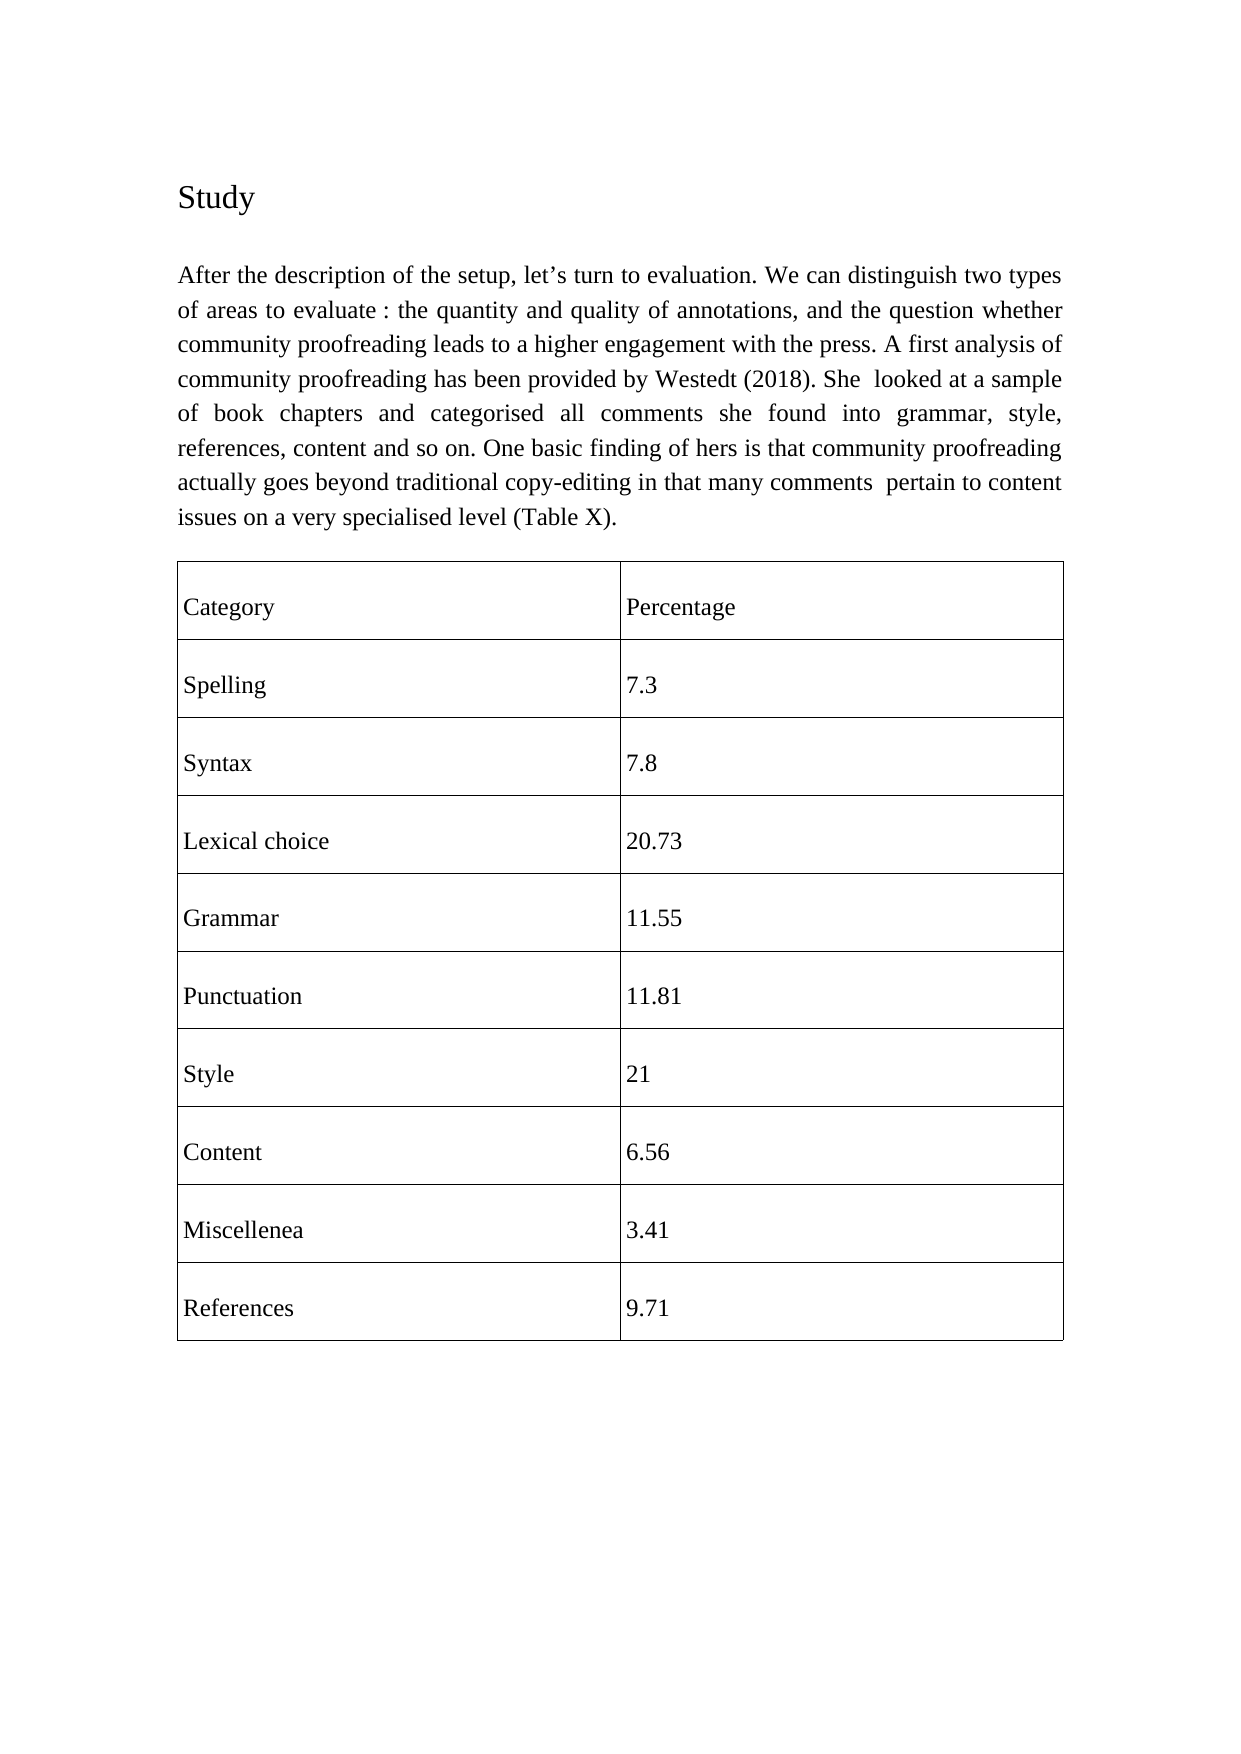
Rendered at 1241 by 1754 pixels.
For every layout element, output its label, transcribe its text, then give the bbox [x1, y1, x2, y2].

table_cell Punctuation [178, 952, 620, 1028]
table_header Percentage [621, 562, 1063, 639]
table_cell References [178, 1263, 620, 1339]
table_cell Lexical choice [178, 796, 620, 873]
table_cell Content [178, 1107, 620, 1184]
table_cell 7.3 [621, 640, 1063, 717]
table_cell Spelling [178, 640, 620, 717]
table_cell 6.56 [621, 1107, 1063, 1184]
text After the description of the setup, let’s turn to evaluation. We can distinguish two types of areas to evaluate : the quantity and quality of annotations, and the question whether community proofreading leads to a higher engagement with the press. A first analysis of community proofreading has been provided by Westedt (2018). She looked at a sample of book chapters and categorised all comments she found into grammar, style, references, content and so on. One basic finding of hers is that community proofreading actually goes beyond traditional copy-editing in that many comments pertain to content issues on a very specialised level (Table X). [177, 261, 1063, 531]
table_cell 20.73 [621, 796, 1063, 873]
table_cell 11.81 [621, 952, 1063, 1028]
table_cell 21 [621, 1029, 1063, 1106]
table_cell Style [178, 1029, 620, 1106]
table_cell 9.71 [621, 1263, 1063, 1339]
table_cell Syntax [178, 718, 620, 795]
table_cell 11.55 [621, 874, 1063, 951]
table_header Category [178, 562, 620, 639]
table_cell Grammar [178, 874, 620, 951]
table_cell 7.8 [621, 718, 1063, 795]
subtitle Study [177, 177, 1028, 216]
table_cell 3.41 [621, 1185, 1063, 1262]
table_cell Miscellenea [178, 1185, 620, 1262]
